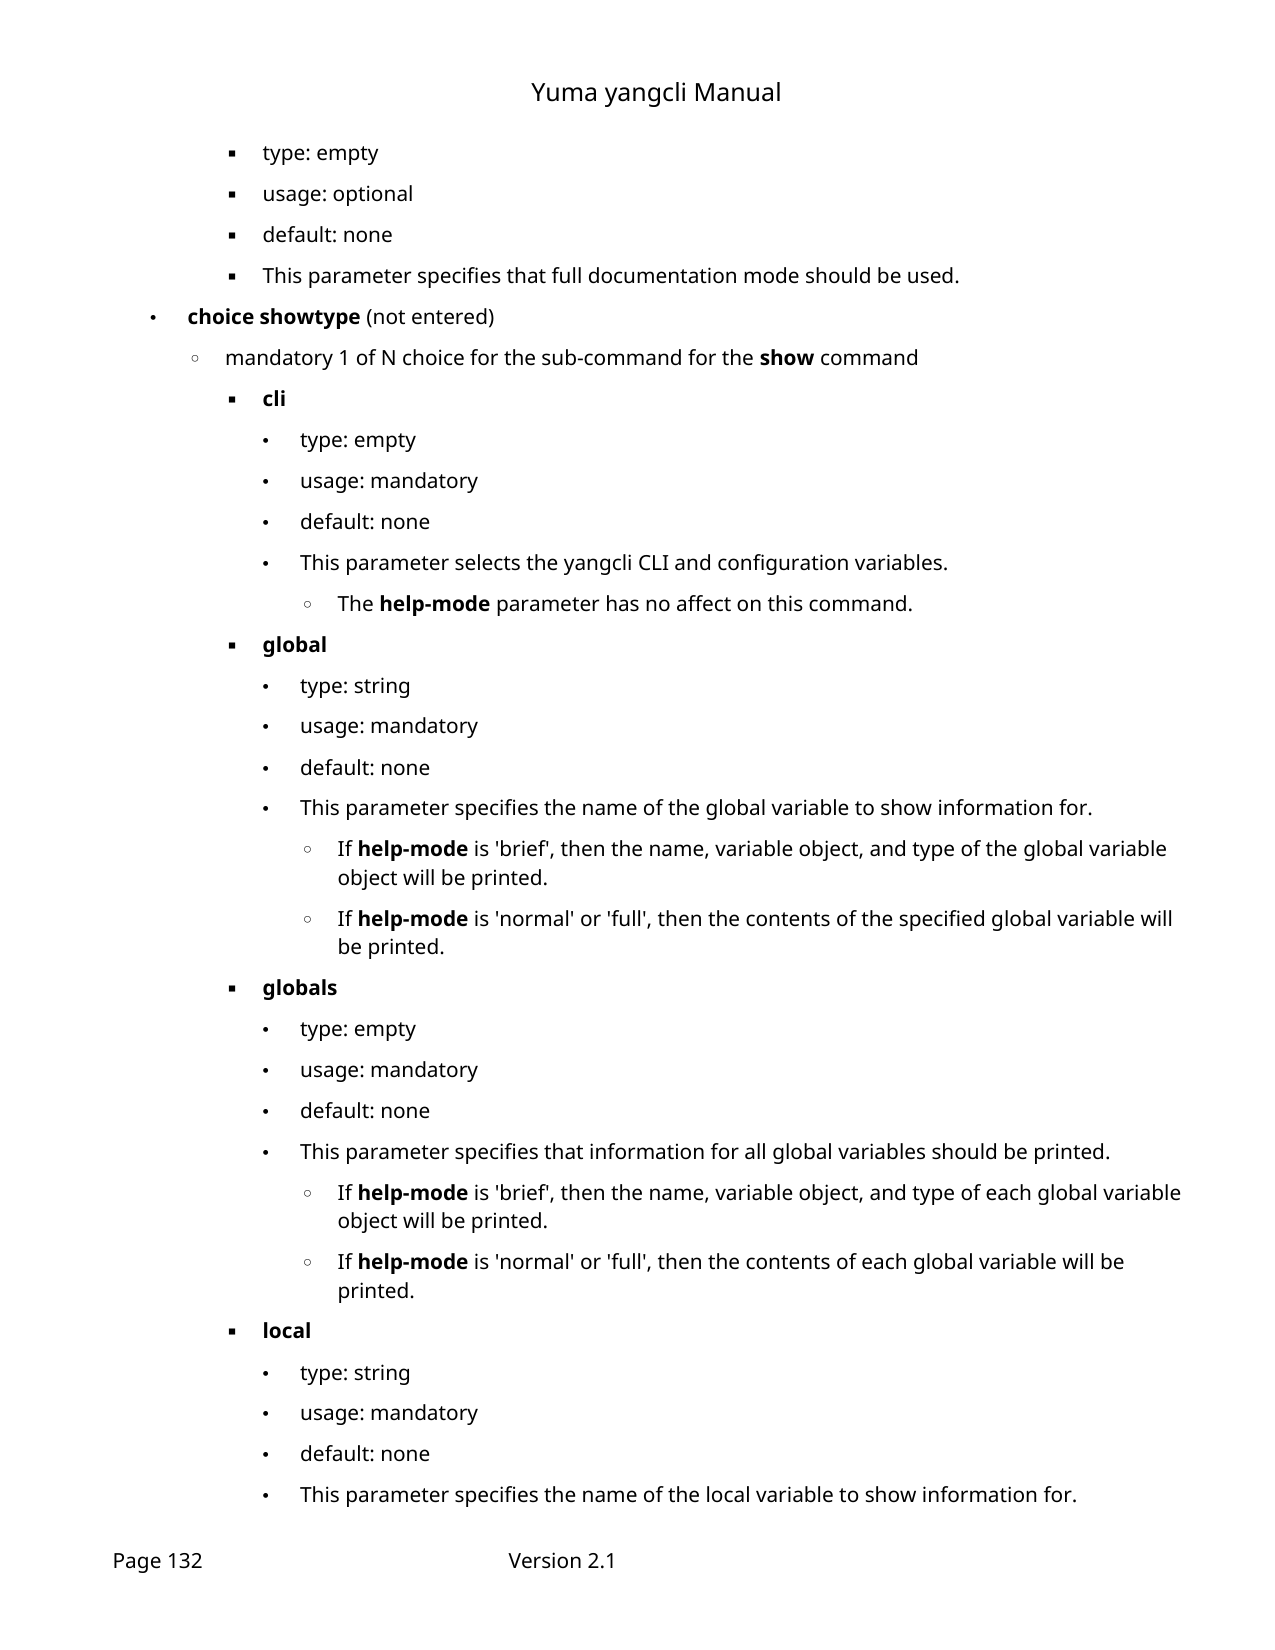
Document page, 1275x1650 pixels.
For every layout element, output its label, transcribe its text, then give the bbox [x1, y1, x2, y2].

list usage: mandatory [262, 712, 1200, 740]
list This parameter specifies that full documentation mode should be used. [225, 261, 1200, 290]
list If help-mode is 'normal' or 'full', then the contents of each global variable will be printed. [300, 1247, 1200, 1304]
list type: empty [262, 425, 1200, 453]
list global [225, 630, 1200, 658]
list usage: optional [225, 179, 1200, 208]
list default: none [262, 753, 1200, 781]
list If help-mode is 'brief', then the name, variable object, and type of each global variable object will be printed. [300, 1178, 1200, 1235]
list default: none [262, 507, 1200, 535]
list usage: mandatory [262, 466, 1200, 494]
list local [225, 1317, 1200, 1345]
list usage: mandatory [262, 1055, 1200, 1083]
list If help-mode is 'brief', then the name, variable object, and type of the global variable object will be printed. [300, 834, 1200, 891]
list default: none [225, 220, 1200, 249]
list default: none [262, 1096, 1200, 1124]
list mandatory 1 of N choice for the sub-command for the show command [187, 343, 1200, 372]
list If help-mode is 'normal' or 'full', then the contents of the specified global variable will be printed. [300, 904, 1200, 961]
list cli [225, 384, 1200, 413]
list This parameter selects the yangcli CLI and configuration variables. [262, 548, 1200, 576]
list type: string [262, 1358, 1200, 1386]
list globals [225, 973, 1200, 1002]
list type: empty [262, 1014, 1200, 1043]
list default: none [262, 1439, 1200, 1468]
list type: empty [225, 138, 1200, 167]
list type: string [262, 671, 1200, 699]
list This parameter specifies the name of the local variable to show information for. [262, 1480, 1200, 1509]
list The help-mode parameter has no affect on this command. [300, 589, 1200, 617]
list choice showtype (not entered) [150, 302, 1200, 331]
list usage: mandatory [262, 1398, 1200, 1427]
list This parameter specifies that information for all global variables should be printed. [262, 1137, 1200, 1165]
list This parameter specifies the name of the global variable to show information for. [262, 793, 1200, 822]
